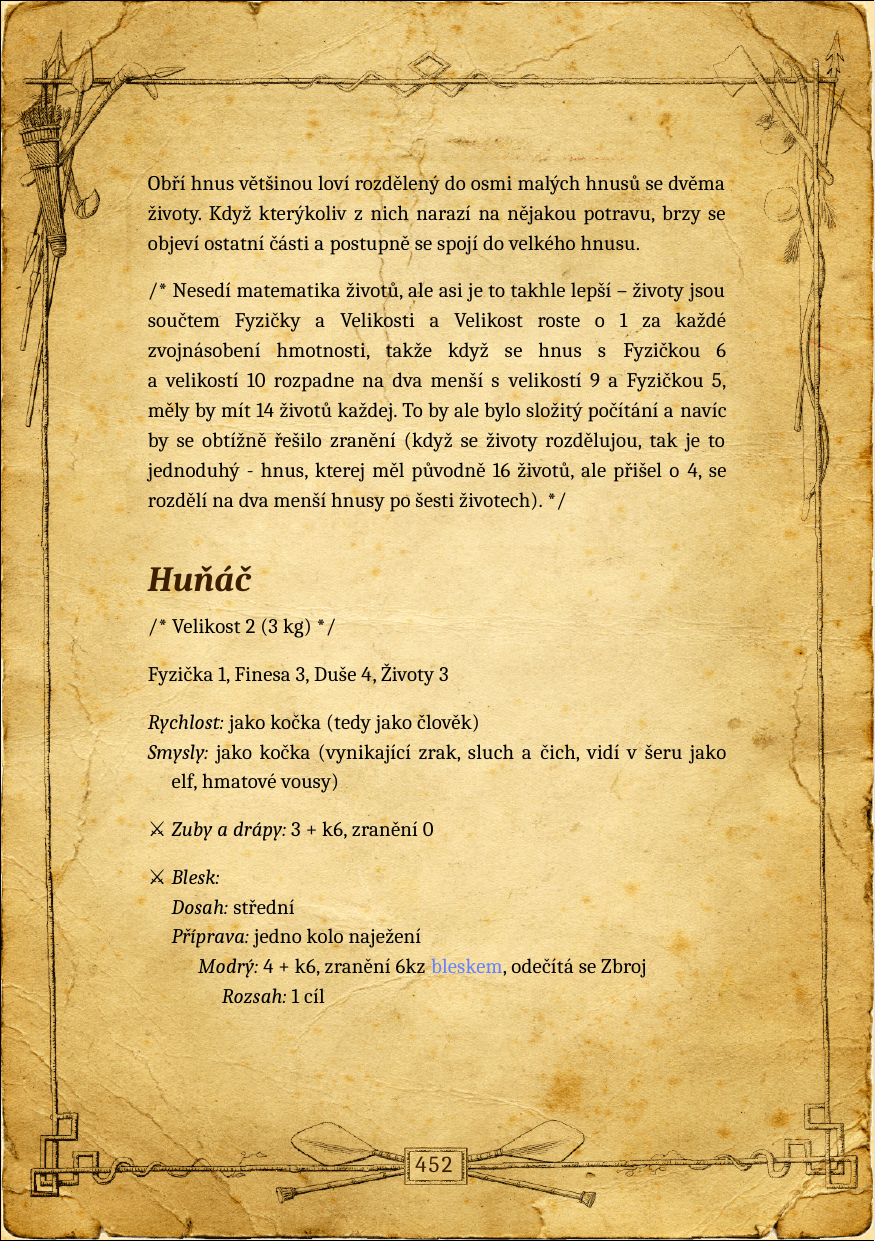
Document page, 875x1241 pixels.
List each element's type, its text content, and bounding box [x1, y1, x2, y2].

text Příprava: jedno kolo naježení [171, 925, 726, 949]
text ⚔ Blesk: [148, 865, 726, 889]
text Smysly: jako kočka (vynikající zrak, sluch a⁠ čich, vidí v⁠ šeru jako elf, hmatové vousy) [148, 740, 726, 794]
subtitle Huňáč [148, 560, 726, 600]
text Dosah: střední [171, 895, 726, 919]
text ⚔ Zuby a⁠ drápy: 3 + k6, zranění 0 [148, 818, 726, 842]
text /* Nesedí matematika životů, ale asi je to takhle lepší – životy jsou součtem Fyzičky a⁠ Velikosti a⁠ Velikost roste o⁠ 1 za každé zvojnásobení hmotnosti, takže když se hnus s⁠ Fyzičkou 6 a⁠ velikostí 10 rozpadne na dva menší s⁠ velikostí 9 a⁠ Fyzičkou 5, měly by mít 14 životů každej. To by ale bylo složitý počítání a⁠ navíc by se obtížně řešilo zranění (když se životy rozdělujou, tak je to jednoduhý - hnus, kterej měl původně 16 životů, ale přišel o⁠ 4, se rozdělí na dva menší hnusy po šesti životech). */ [148, 279, 726, 512]
picture [1, 1, 874, 1240]
text Obří hnus většinou loví rozdělený do osmi malých hnusů se dvěma životy. Když kterýkoliv z⁠ nich narazí na nějakou potravu, brzy se objeví ostatní části a⁠ postupně se spojí do velkého hnusu. [148, 172, 726, 256]
text Modrý: 4 + k6, zranění 6kz bleskem, odečítá se Zbroj Rozsah: 1 cíl [198, 955, 726, 1009]
text Fyzička 1, Finesa 3, Duše 4, Životy 3 [148, 663, 726, 687]
text /* Velikost 2 (3 kg) */ [148, 615, 726, 639]
text Rychlost: jako kočka (tedy jako člověk) [148, 710, 726, 734]
